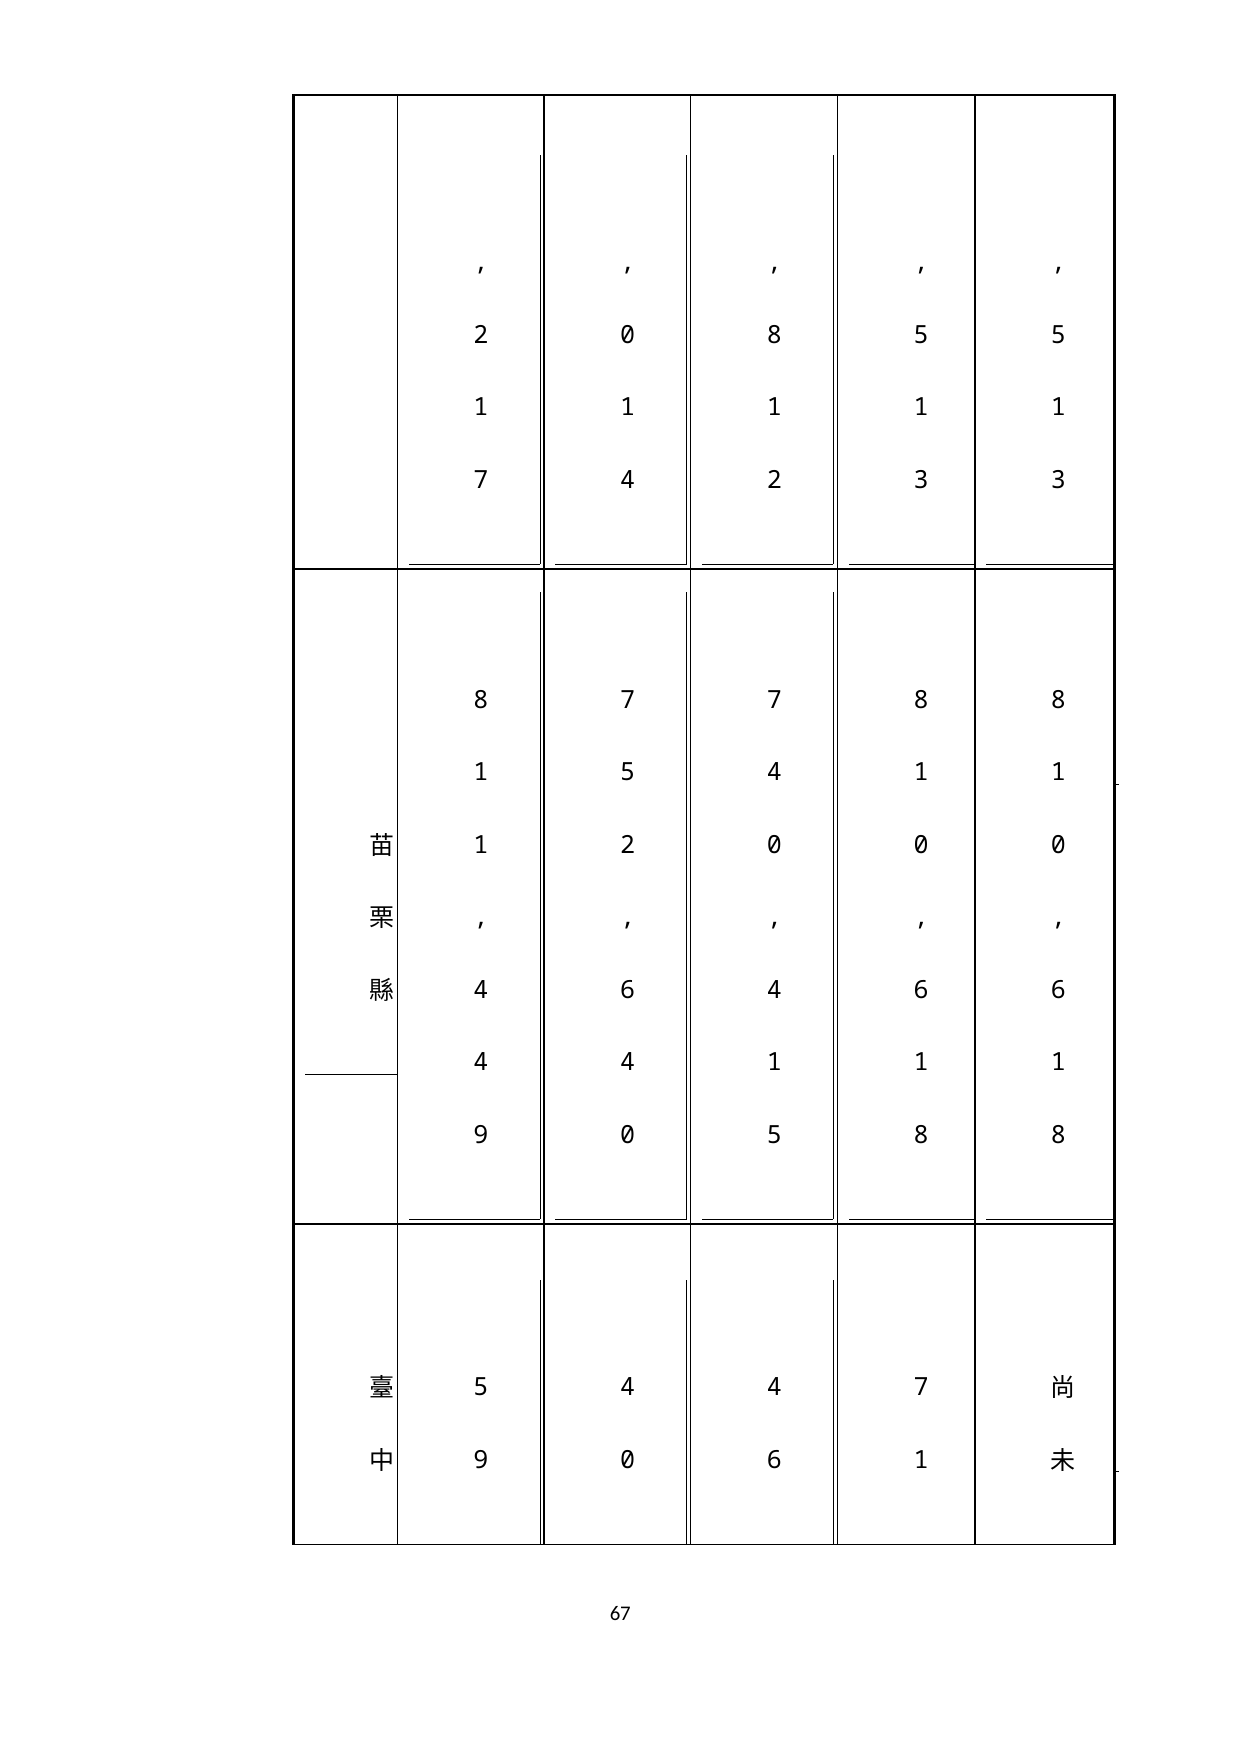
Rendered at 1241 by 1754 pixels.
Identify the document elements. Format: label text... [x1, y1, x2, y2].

table_cell ,513 [838, 96, 974, 568]
table_cell 尚未 [976, 1225, 1113, 1544]
table_cell 59 [398, 1225, 543, 1544]
table_cell ,513 [976, 96, 1113, 568]
table_cell 46 [691, 1225, 837, 1544]
table_cell 810,618 [976, 570, 1113, 1223]
table_cell 811,449 [398, 570, 543, 1223]
table_cell 40 [545, 1225, 690, 1544]
table_cell 752,640 [545, 570, 690, 1223]
table_cell 臺中 [295, 1225, 397, 1544]
table_cell ,014 [545, 96, 690, 568]
table_cell ,217 [398, 96, 543, 568]
table_cell 810,618 [838, 570, 974, 1223]
table_cell 740,415 [691, 570, 837, 1223]
table_cell ,812 [691, 96, 837, 568]
table_cell [295, 96, 397, 568]
table_cell 71 [838, 1225, 974, 1544]
table_cell 苗栗縣 [295, 570, 397, 1223]
